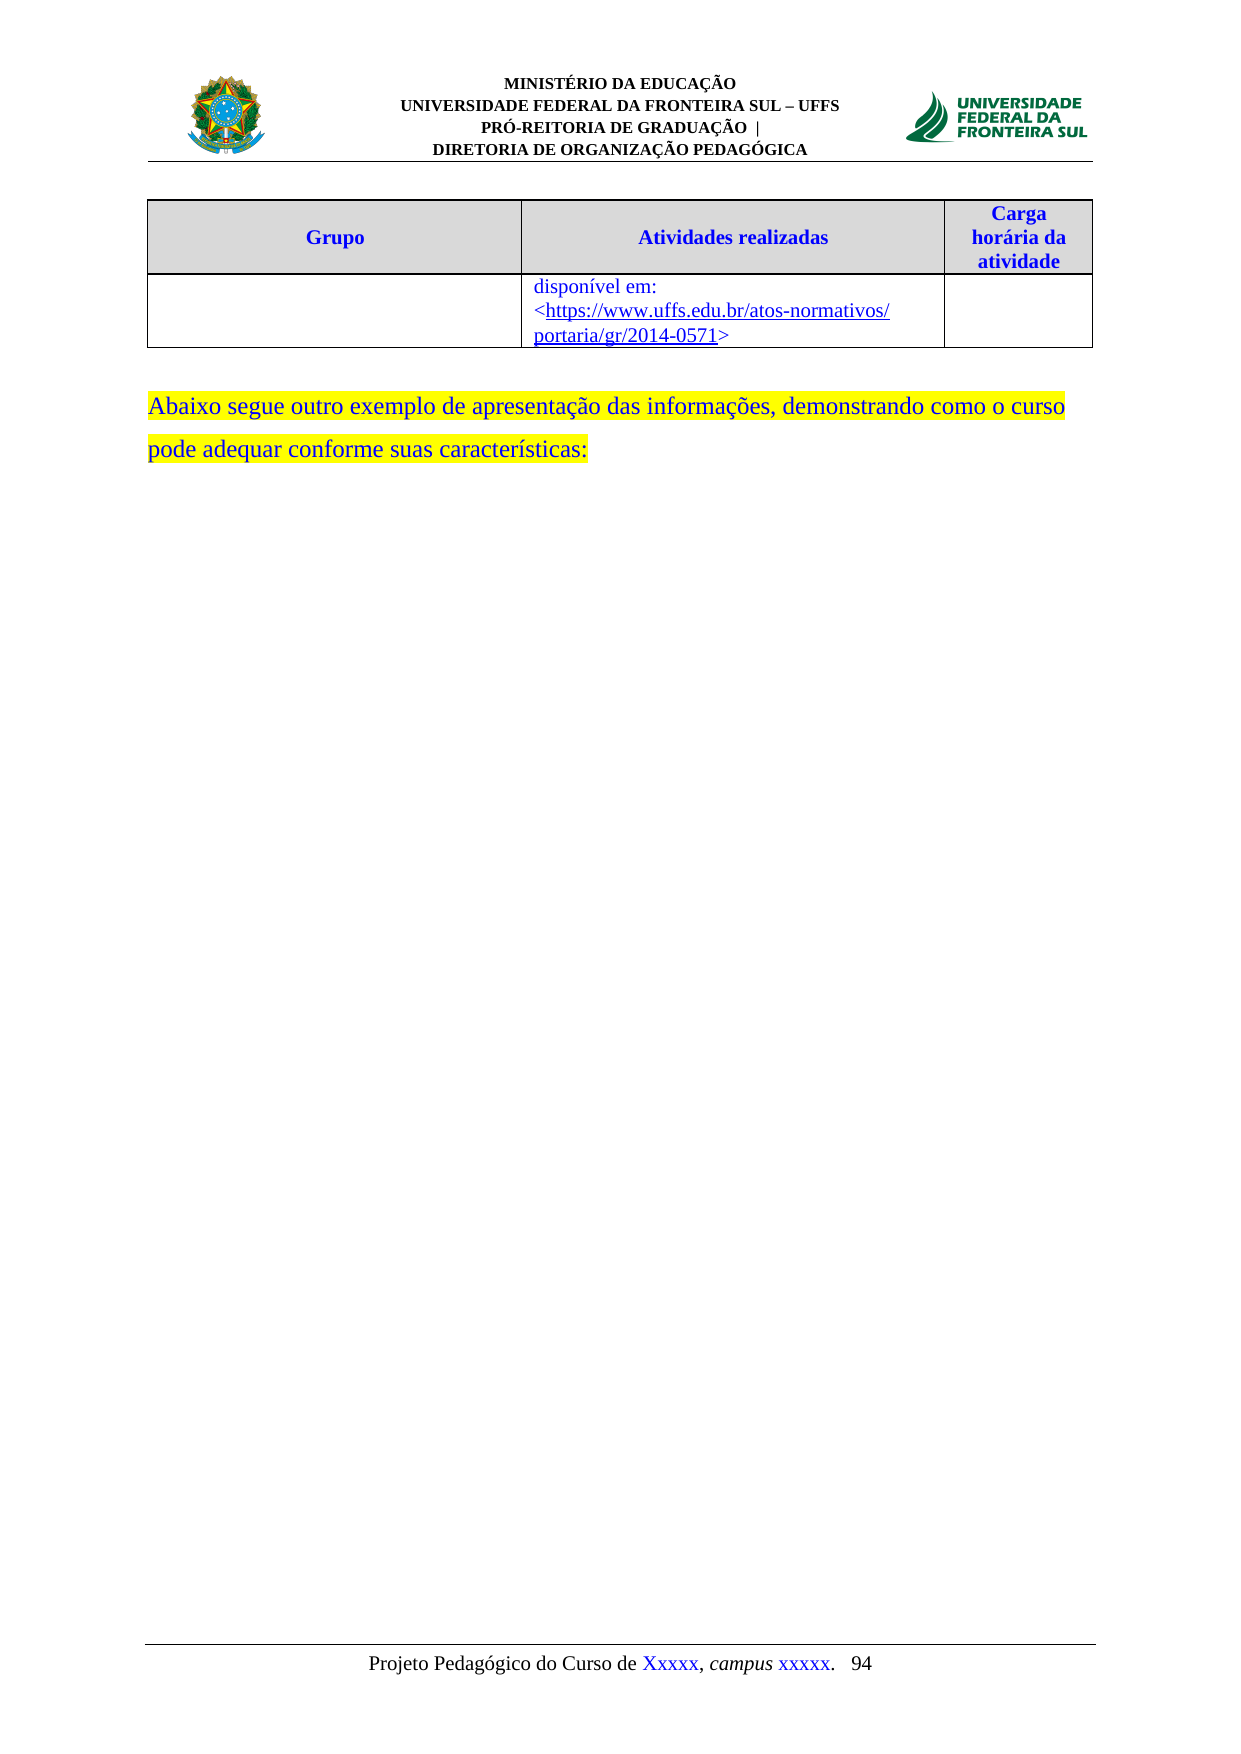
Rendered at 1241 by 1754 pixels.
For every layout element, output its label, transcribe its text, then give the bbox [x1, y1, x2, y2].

table_cell [945, 275, 1092, 347]
table_header Carga horária da atividade [945, 201, 1092, 273]
picture [187, 76, 265, 154]
table_cell disponível em: <https://www.uffs.edu.br/atos-normativos/portaria/gr/2014-0571> [522, 275, 944, 347]
table_cell [148, 275, 521, 347]
picture [903, 90, 1090, 146]
text Abaixo segue outro exemplo de apresentação das informações, demonstrando como o curso pode adequar conforme suas características: [148, 391, 1093, 463]
table_header Grupo [148, 201, 521, 273]
table_header Atividades realizadas [522, 201, 944, 273]
